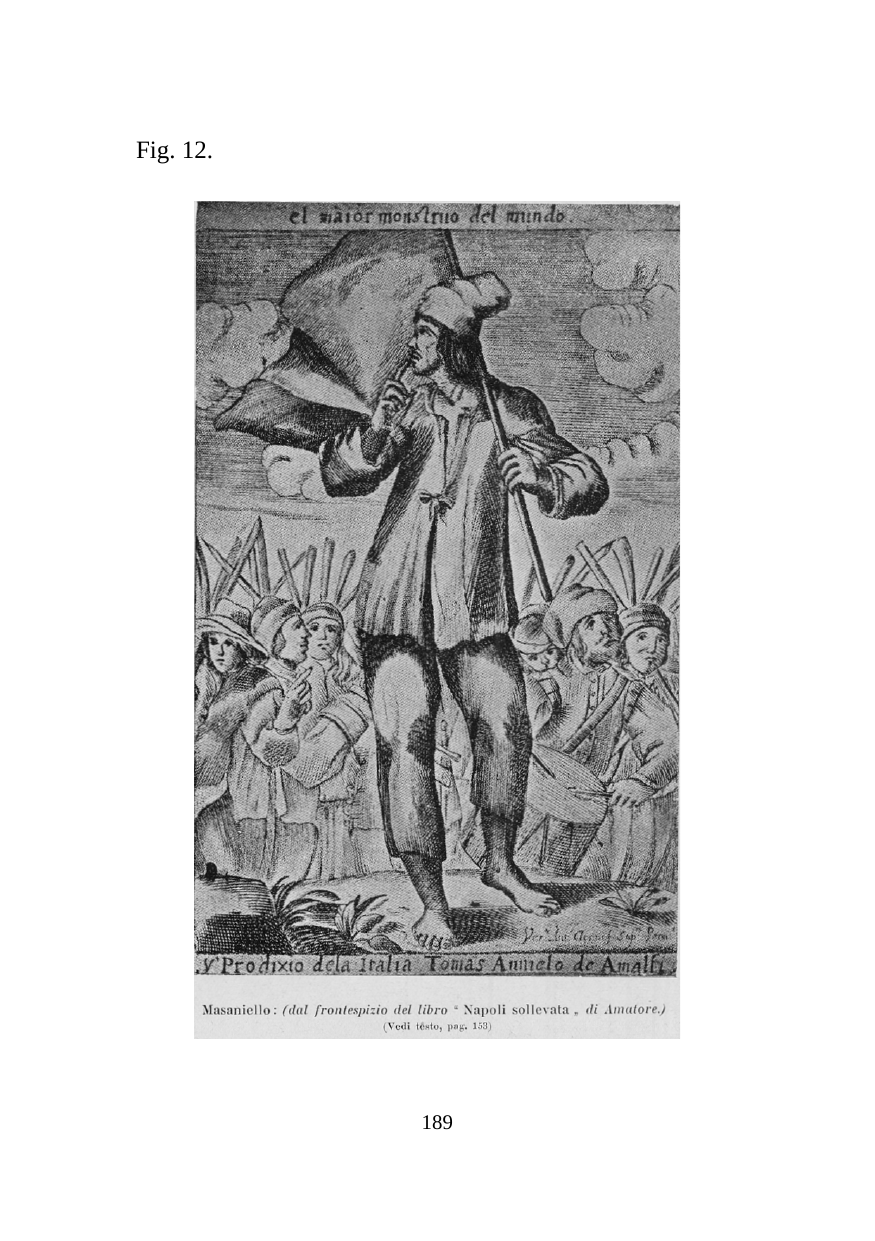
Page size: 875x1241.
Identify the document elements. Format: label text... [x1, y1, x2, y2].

picture [194, 201, 680, 1039]
text Fig. 12. [106, 135, 768, 164]
